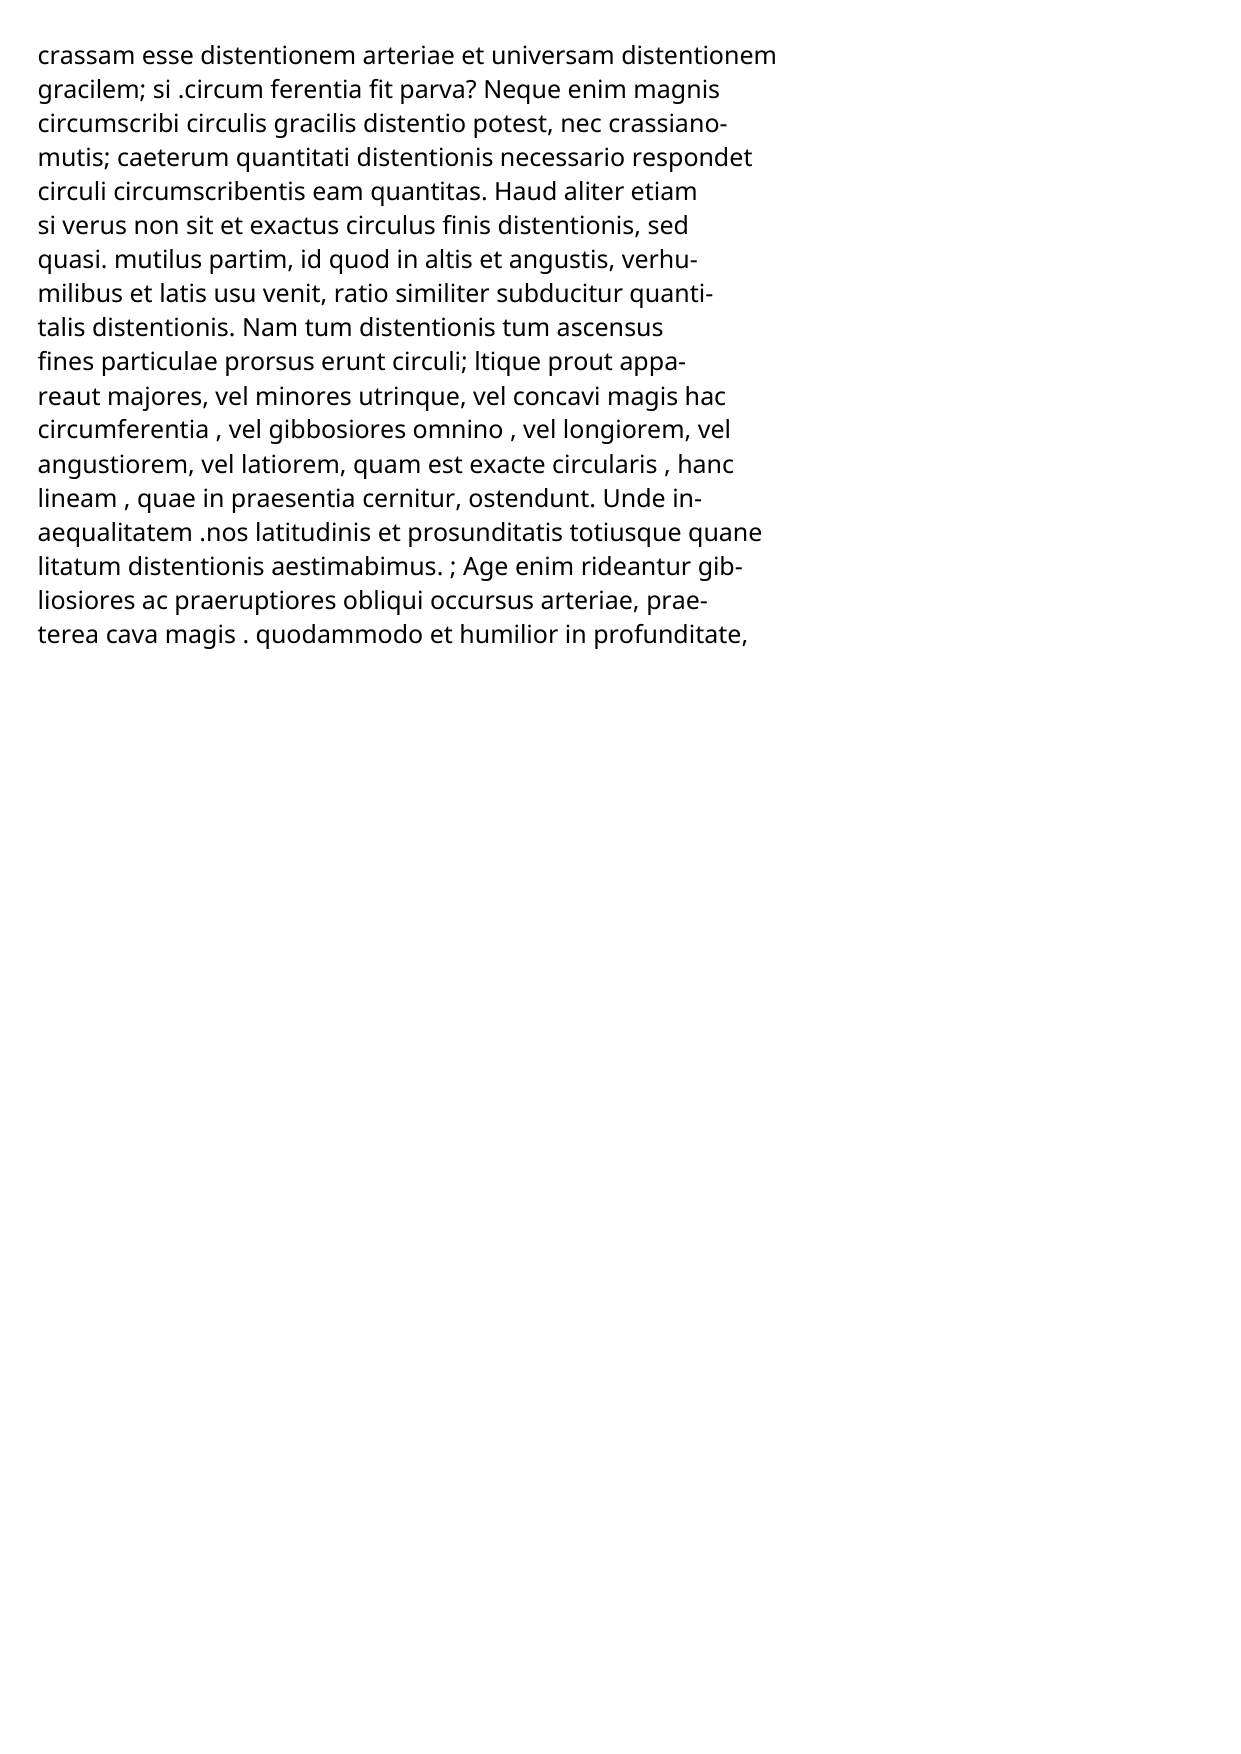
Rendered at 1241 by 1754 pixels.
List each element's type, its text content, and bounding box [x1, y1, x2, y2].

text crassam esse distentionem arteriae et universam distentionem gracilem; si .circum ferentia fit parva? Neque enim magnis circumscribi circulis gracilis distentio potest, nec crassiano- mutis; caeterum quantitati distentionis necessario respondet circuli circumscribentis eam quantitas. Haud aliter etiam si verus non sit et exactus circulus finis distentionis, sed quasi. mutilus partim, id quod in altis et angustis, verhu- milibus et latis usu venit, ratio similiter subducitur quanti- talis distentionis. Nam tum distentionis tum ascensus fines particulae prorsus erunt circuli; ltique prout appa- reaut majores, vel minores utrinque, vel concavi magis hac circumferentia , vel gibbosiores omnino , vel longiorem, vel angustiorem, vel latiorem, quam est exacte circularis , hanc lineam , quae in praesentia cernitur, ostendunt. Unde in- aequalitatem .nos latitudinis et prosunditatis totiusque quane litatum distentionis aestimabimus. ; Age enim rideantur gib- liosiores ac praeruptiores obliqui occursus arteriae, prae- terea cava magis . quodammodo et humilior in profunditate, [37, 37, 1203, 651]
